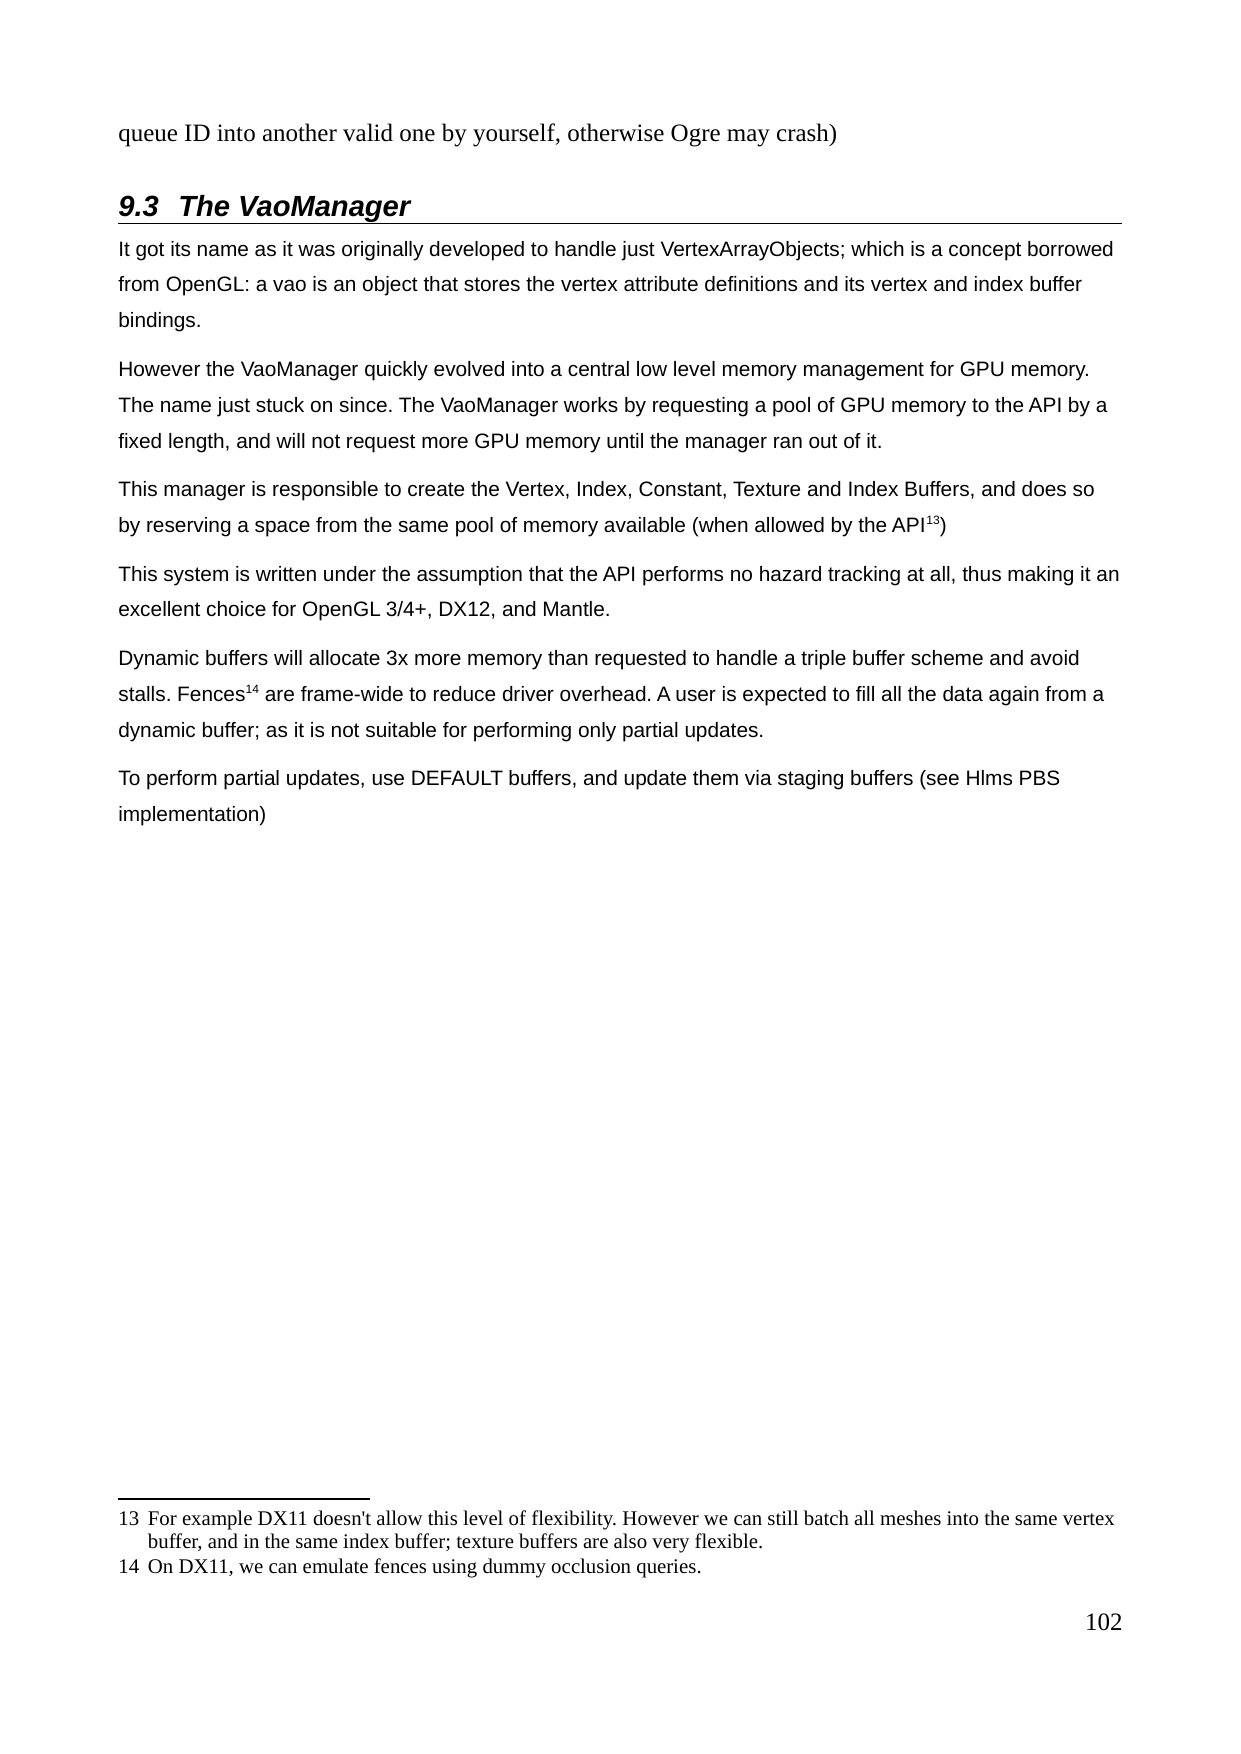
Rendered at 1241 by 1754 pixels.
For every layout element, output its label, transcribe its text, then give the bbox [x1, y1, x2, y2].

text This manager is responsible to create the Vertex, Index, Constant, Texture and Index Buffers, and does so by reserving a space from the same pool of memory available (when allowed by the API) [118, 477, 1122, 537]
text For example DX11 doesn't allow this level of flexibility. However we can still batch all meshes into the same vertex buffer, and in the same index buffer; texture buffers are also very flexible. [118, 1505, 1122, 1553]
text However the VaoManager quickly evolved into a central low level memory management for GPU memory. The name just stuck on since. The VaoManager works by requesting a pool of GPU memory to the API by a fixed length, and will not request more GPU memory until the manager ran out of it. [118, 357, 1122, 452]
text This system is written under the assumption that the API performs no hazard tracking at all, thus making it an excellent choice for OpenGL 3/4+, DX12, and Mantle. [118, 561, 1122, 621]
text To perform partial updates, use DEFAULT buffers, and update them via staging buffers (see Hlms PBS implementation) [118, 766, 1122, 826]
text Dynamic buffers will allocate 3x more memory than requested to handle a triple buffer scheme and avoid stalls. Fences are frame-wide to reduce driver overhead. A user is expected to fill all the data again from a dynamic buffer; as it is not suitable for performing only partial updates. [118, 646, 1122, 742]
text queue ID into another valid one by yourself, otherwise Ogre may crash) [118, 118, 1122, 147]
subtitle The VaoManager [118, 189, 1122, 223]
text It got its name as it was originally developed to handle just VertexArrayObjects; which is a concept borrowed from OpenGL: a vao is an object that stores the vertex attribute definitions and its vertex and index buffer bindings. [118, 236, 1122, 332]
text On DX11, we can emulate fences using dummy occlusion queries. [118, 1553, 1122, 1578]
